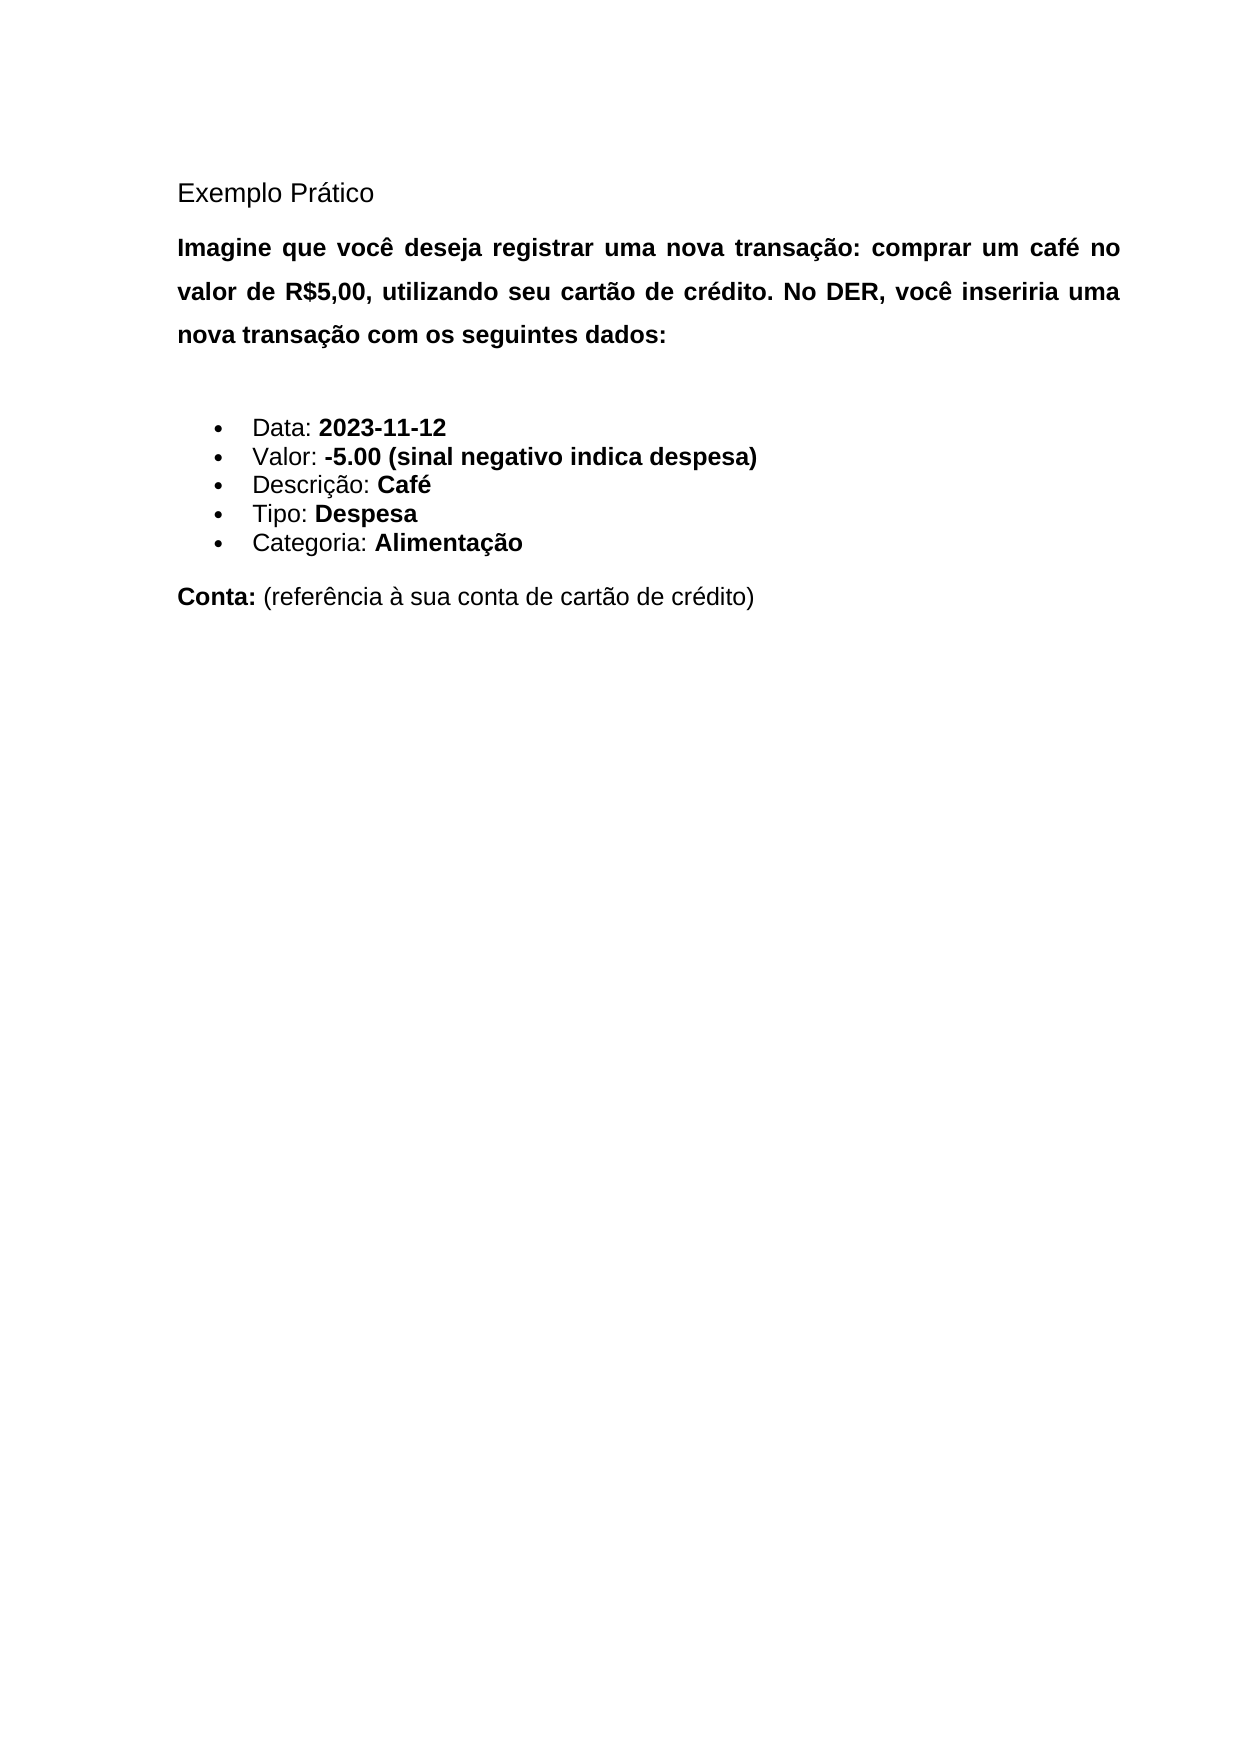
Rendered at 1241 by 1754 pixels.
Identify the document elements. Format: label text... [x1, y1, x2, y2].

list Categoria: Alimentação [214, 528, 1122, 556]
text Conta: (referência à sua conta de cartão de crédito) [177, 581, 1122, 610]
list Data: 2023-11-12 [214, 413, 1122, 441]
list Descrição: Café [214, 470, 1122, 499]
subtitle Imagine que você deseja registrar uma nova transação: comprar um café no valor de R$5,00, utilizando seu cartão de crédito. No DER, você inseriria uma nova transação com os seguintes dados: [177, 233, 1122, 348]
subtitle Exemplo Prático [177, 177, 1122, 208]
list Tipo: Despesa [214, 499, 1122, 528]
list Valor: -5.00 (sinal negativo indica despesa) [214, 441, 1122, 470]
